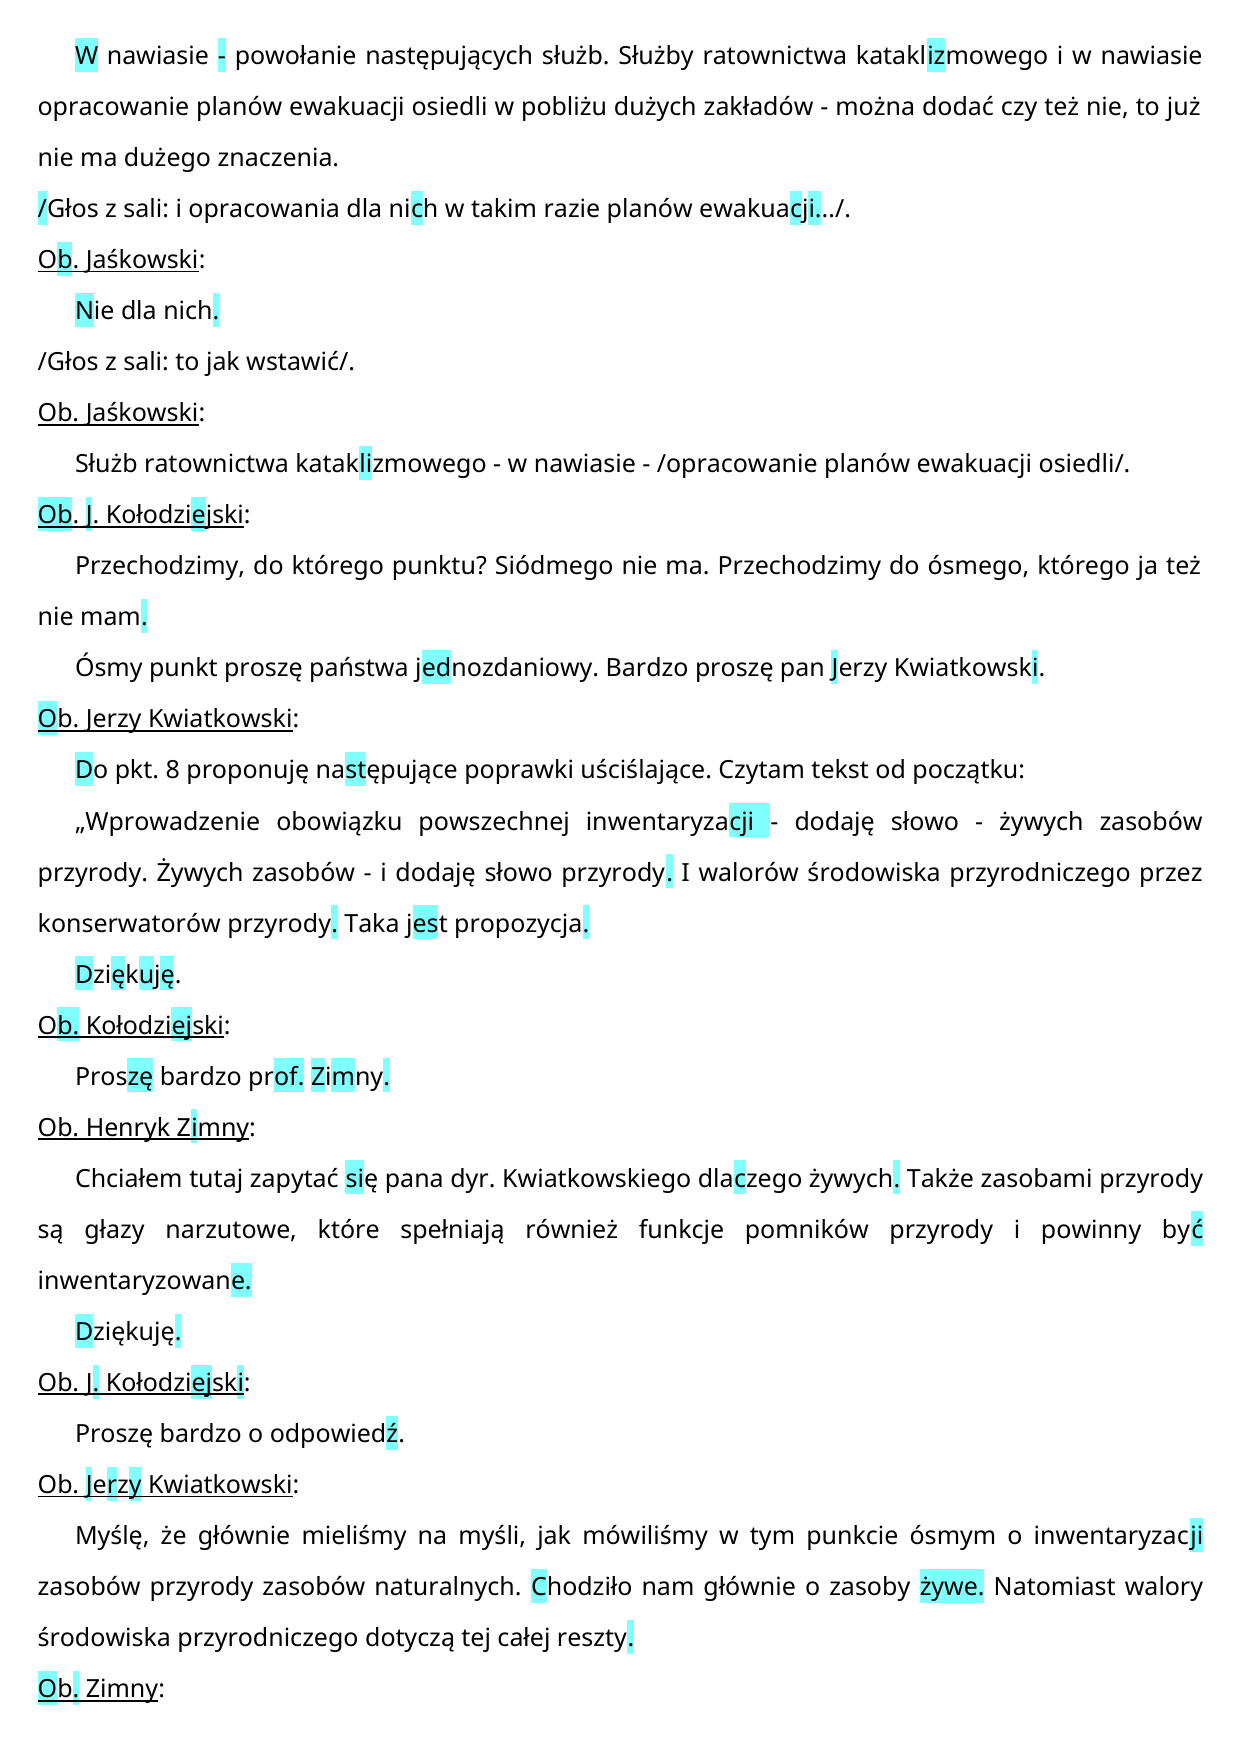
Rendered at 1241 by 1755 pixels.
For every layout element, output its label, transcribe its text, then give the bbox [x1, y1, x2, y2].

text Służb ratownictwa kataklizmowego - w nawiasie - /opracowanie planów ewakuacji osiedli/. [37, 446, 1203, 480]
text Ob. Henryk Zimny: [37, 1109, 1203, 1143]
text Ob. Kołodziejski: [37, 1007, 1203, 1041]
text W nawiasie - powołanie następujących służb. Służby ratownictwa kataklizmowego i w nawiasie opracowanie planów ewakuacji osiedli w pobliżu dużych zakładów - można dodać czy też nie, to już nie ma dużego znaczenia. [37, 37, 1203, 174]
text „Wprowadzenie obowiązku powszechnej inwentaryzacji - dodaję słowo - żywych zasobów przyrody. Żywych zasobów - i dodaję słowo przyrody. I walorów środowiska przyrodniczego przez konserwatorów przyrody. Taka jest propozycja. [37, 803, 1203, 939]
text Ob. J. Kołodziejski: [37, 1364, 1203, 1399]
text Nie dla nich. [37, 293, 1203, 327]
text Chciałem tutaj zapytać się pana dyr. Kwiatkowskiego dlaczego żywych. Także zasobami przyrody są głazy narzutowe, które spełniają również funkcje pomników przyrody i powinny być inwentaryzowane. [37, 1160, 1203, 1297]
text Ósmy punkt proszę państwa jednozdaniowy. Bardzo proszę pan Jerzy Kwiatkowski. [37, 650, 1203, 684]
text Myślę, że głównie mieliśmy na myśli, jak mówiliśmy w tym punkcie ósmym o inwentaryzacji zasobów przyrody zasobów naturalnych. Chodziło nam głównie o zasoby żywe. Natomiast walory środowiska przyrodniczego dotyczą tej całej reszty. [37, 1518, 1203, 1654]
text Proszę bardzo o odpowiedź. [37, 1416, 1203, 1450]
text Dziękuję. [37, 956, 1203, 990]
text Ob. Jaśkowski: [37, 395, 1203, 429]
text Dziękuję. [37, 1313, 1203, 1348]
text Ob. J. Kołodziejski: [37, 497, 1203, 531]
text Ob. Zimny: [37, 1671, 1203, 1705]
text /Głos z sali: to jak wstawić/. [37, 344, 1203, 378]
text Ob. Jerzy Kwiatkowski: [37, 701, 1203, 735]
text /Głos z sali: i opracowania dla nich w takim razie planów ewakuacji.../. [37, 191, 1203, 225]
text Do pkt. 8 proponuję następujące poprawki uściślające. Czytam tekst od początku: [37, 752, 1203, 786]
text Przechodzimy, do którego punktu? Siódmego nie ma. Przechodzimy do ósmego, którego ja też nie mam. [37, 548, 1203, 633]
text Ob. Jerzy Kwiatkowski: [37, 1467, 1203, 1501]
text Ob. Jaśkowski: [37, 242, 1203, 276]
text Proszę bardzo prof. Zimny. [37, 1058, 1203, 1092]
